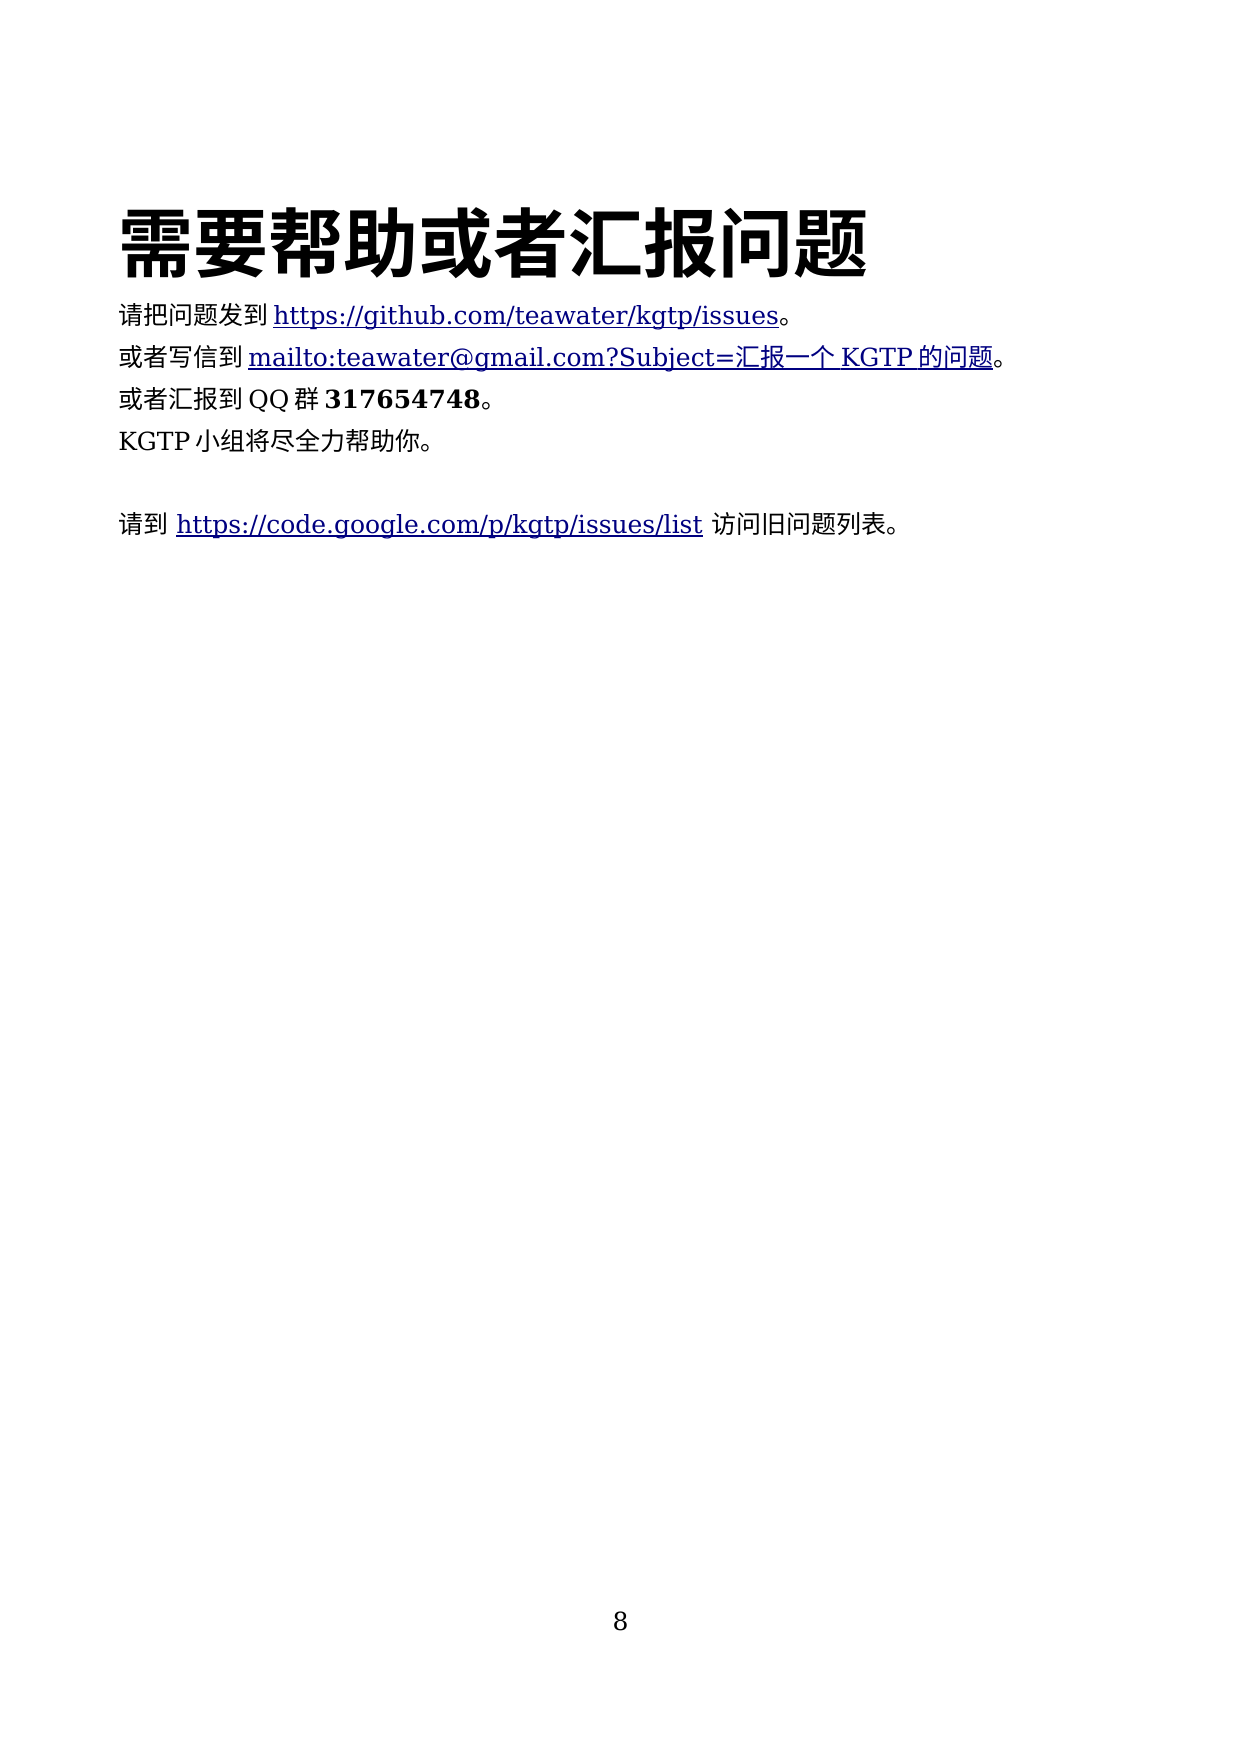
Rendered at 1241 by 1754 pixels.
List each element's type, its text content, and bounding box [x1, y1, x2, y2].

text 请到 https://code.google.com/p/kgtp/issues/list 访问旧问题列表。 [118, 510, 1122, 539]
text 或者写信到mailto:teawater@gmail.com?Subject=汇报一个KGTP的问题。 [118, 343, 1122, 372]
text 或者汇报到QQ群317654748。 [118, 385, 1122, 414]
text 请把问题发到https://github.com/teawater/kgtp/issues。 [118, 302, 1122, 331]
subtitle 需要帮助或者汇报问题 [118, 202, 1122, 289]
text KGTP小组将尽全力帮助你。 [118, 427, 1122, 456]
